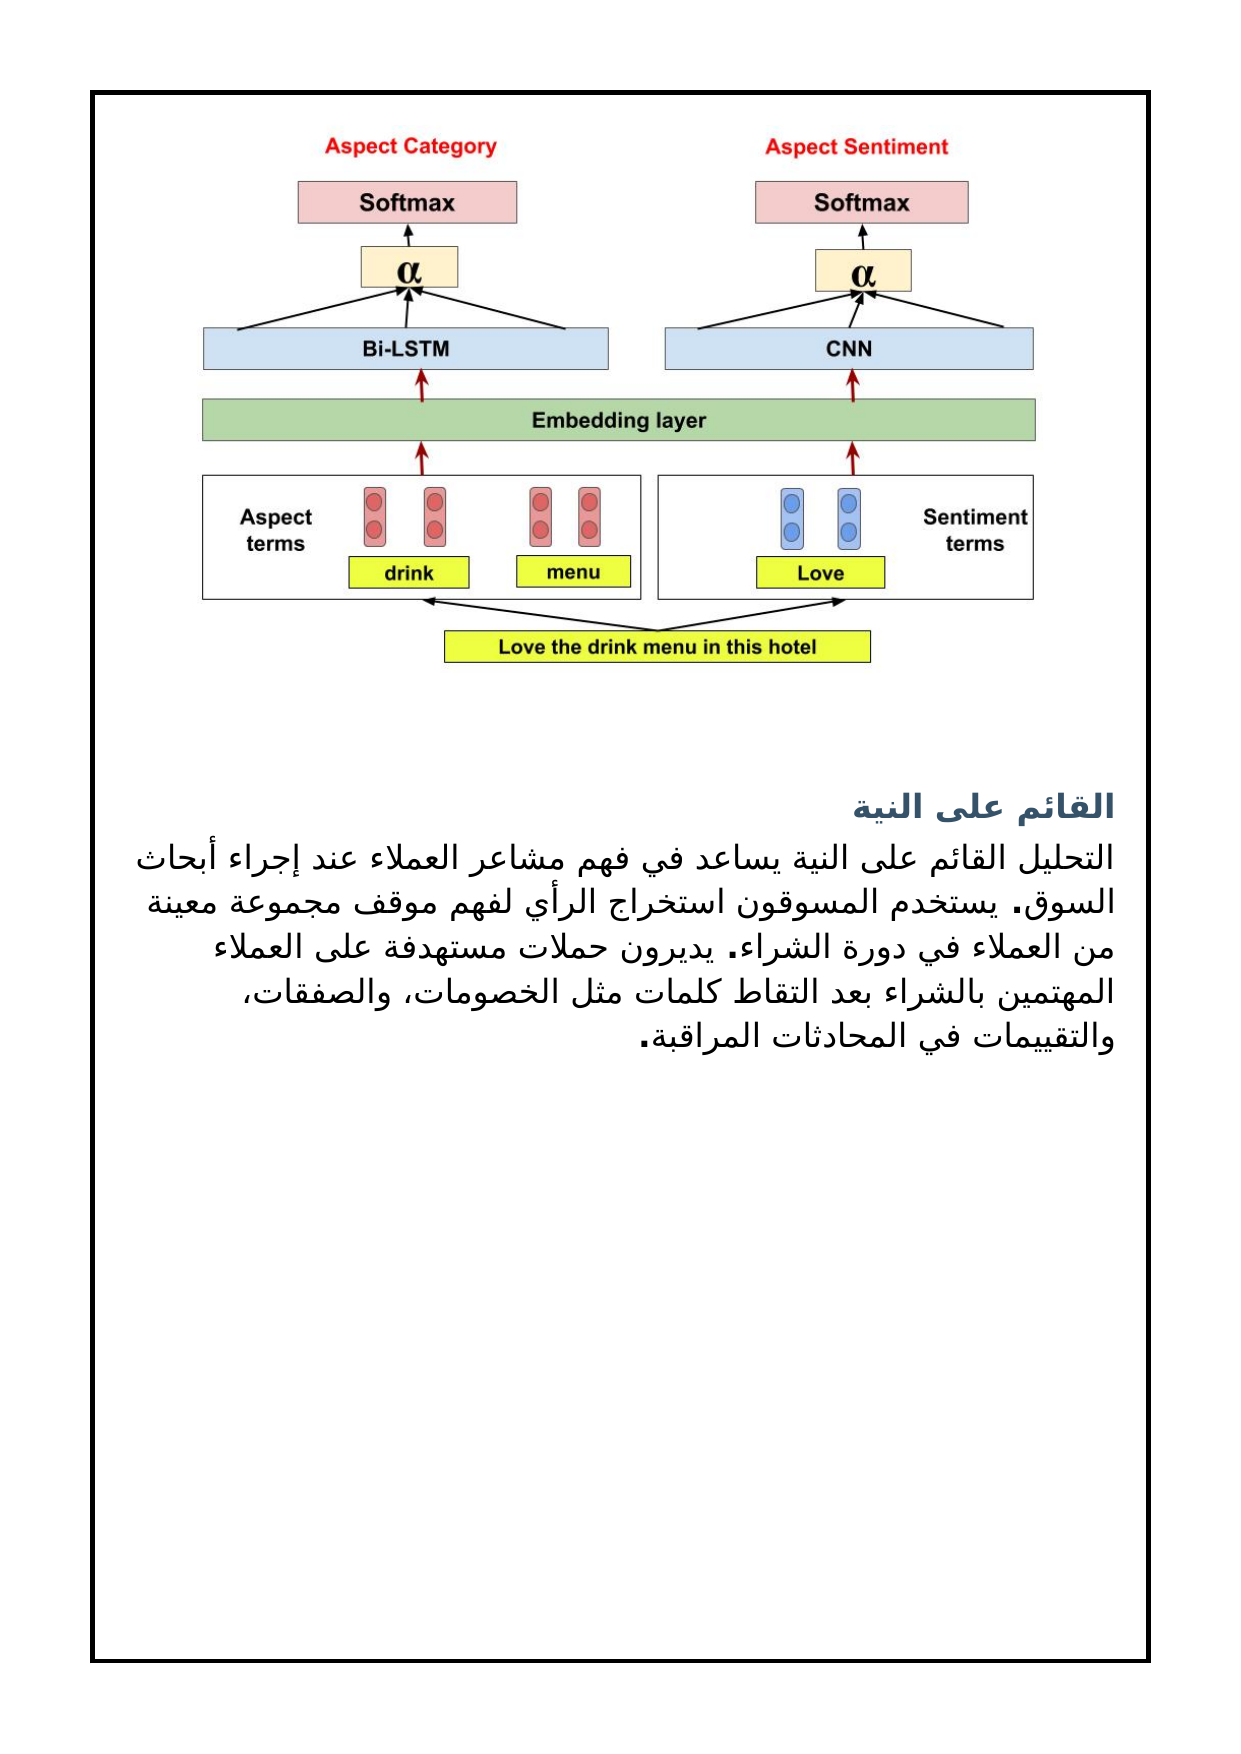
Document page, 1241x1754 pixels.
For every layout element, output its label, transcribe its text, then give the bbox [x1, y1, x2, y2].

picture [132, 125, 1108, 673]
text التحليل القائم على النية يساعد في فهم مشاعر العملاء عند إجراء أبحاث السوق. يستخدم المسوقون استخراج الرأي لفهم موقف مجموعة معينة من العملاء في دورة الشراء. يديرون حملات مستهدفة على العملاء المهتمين بالشراء بعد التقاط كلمات مثل الخصومات، والصفقات، والتقييمات في المحادثات المراقبة. [125, 838, 1116, 1056]
subtitle القائم على النية [125, 787, 1116, 826]
